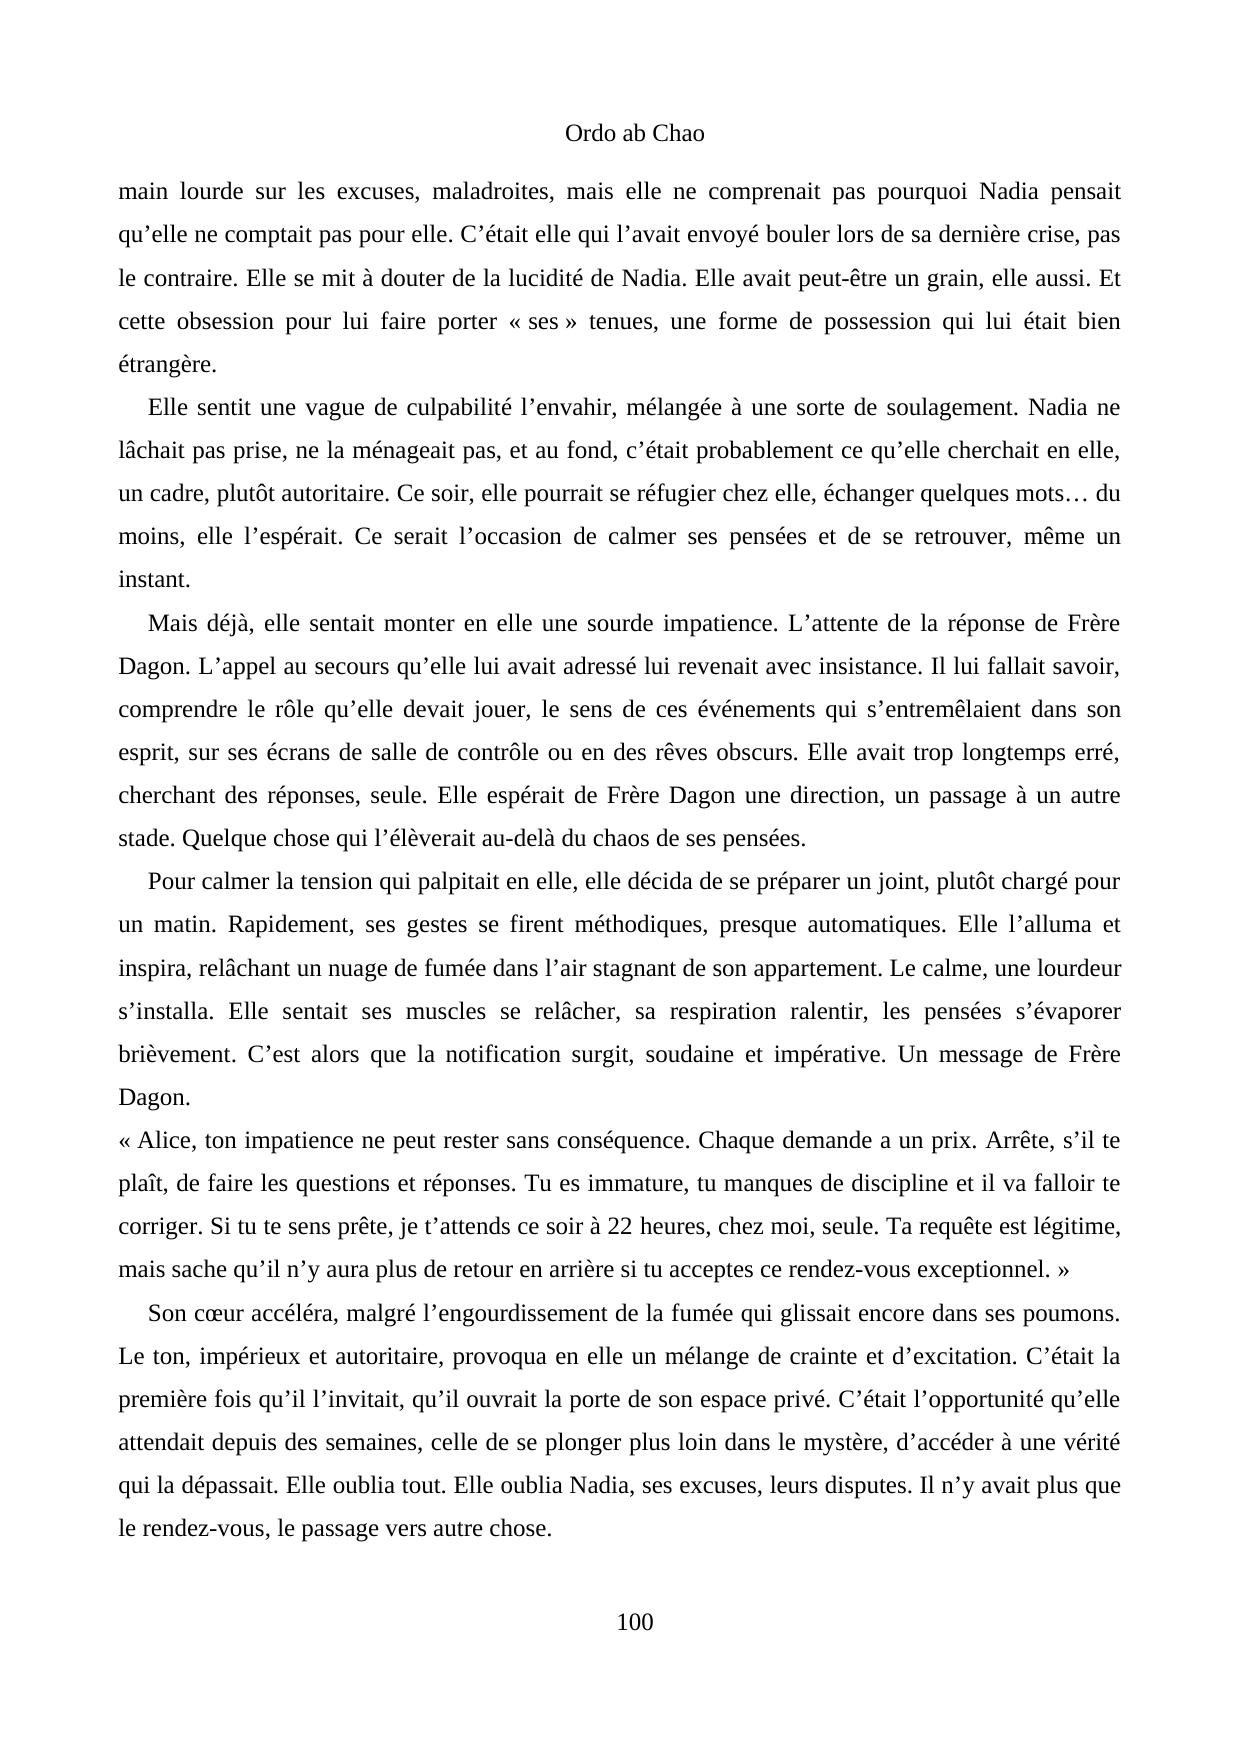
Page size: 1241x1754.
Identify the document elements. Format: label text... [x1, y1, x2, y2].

text main lourde sur les excuses, maladroites, mais elle ne comprenait pas pourquoi Nadia pensait qu’elle ne comptait pas pour elle. C’était elle qui l’avait envoyé bouler lors de sa dernière crise, pas le contraire. Elle se mit à douter de la lucidité de Nadia. Elle avait peut-être un grain, elle aussi. Et cette obsession pour lui faire porter « ses » tenues, une forme de possession qui lui était bien étrangère. [118, 176, 1122, 378]
text Son cœur accéléra, malgré l’engourdissement de la fumée qui glissait encore dans ses poumons. Le ton, impérieux et autoritaire, provoqua en elle un mélange de crainte et d’excitation. C’était la première fois qu’il l’invitait, qu’il ouvrait la porte de son espace privé. C’était l’opportunité qu’elle attendait depuis des semaines, celle de se plonger plus loin dans le mystère, d’accéder à une vérité qui la dépassait. Elle oublia tout. Elle oublia Nadia, ses excuses, leurs disputes. Il n’y avait plus que le rendez-vous, le passage vers autre chose. [118, 1298, 1122, 1542]
text Elle sentit une vague de culpabilité l’envahir, mélangée à une sorte de soulagement. Nadia ne lâchait pas prise, ne la ménageait pas, et au fond, c’était probablement ce qu’elle cherchait en elle, un cadre, plutôt autoritaire. Ce soir, elle pourrait se réfugier chez elle, échanger quelques mots… du moins, elle l’espérait. Ce serait l’occasion de calmer ses pensées et de se retrouver, même un instant. [118, 392, 1122, 593]
text Pour calmer la tension qui palpitait en elle, elle décida de se préparer un joint, plutôt chargé pour un matin. Rapidement, ses gestes se firent méthodiques, presque automatiques. Elle l’alluma et inspira, relâchant un nuage de fumée dans l’air stagnant de son appartement. Le calme, une lourdeur s’installa. Elle sentait ses muscles se relâcher, sa respiration ralentir, les pensées s’évaporer brièvement. C’est alors que la notification surgit, soudaine et impérative. Un message de Frère Dagon. « Alice, ton impatience ne peut rester sans conséquence. Chaque demande a un prix. Arrête, s’il te plaît, de faire les questions et réponses. Tu es immature, tu manques de discipline et il va falloir te corriger. Si tu te sens prête, je t’attends ce soir à 22 heures, chez moi, seule. Ta requête est légitime, mais sache qu’il n’y aura plus de retour en arrière si tu acceptes ce rendez-vous exceptionnel. » [118, 866, 1122, 1283]
text Mais déjà, elle sentait monter en elle une sourde impatience. L’attente de la réponse de Frère Dagon. L’appel au secours qu’elle lui avait adressé lui revenait avec insistance. Il lui fallait savoir, comprendre le rôle qu’elle devait jouer, le sens de ces événements qui s’entremêlaient dans son esprit, sur ses écrans de salle de contrôle ou en des rêves obscurs. Elle avait trop longtemps erré, cherchant des réponses, seule. Elle espérait de Frère Dagon une direction, un passage à un autre stade. Quelque chose qui l’élèverait au-delà du chaos de ses pensées. [118, 608, 1122, 852]
